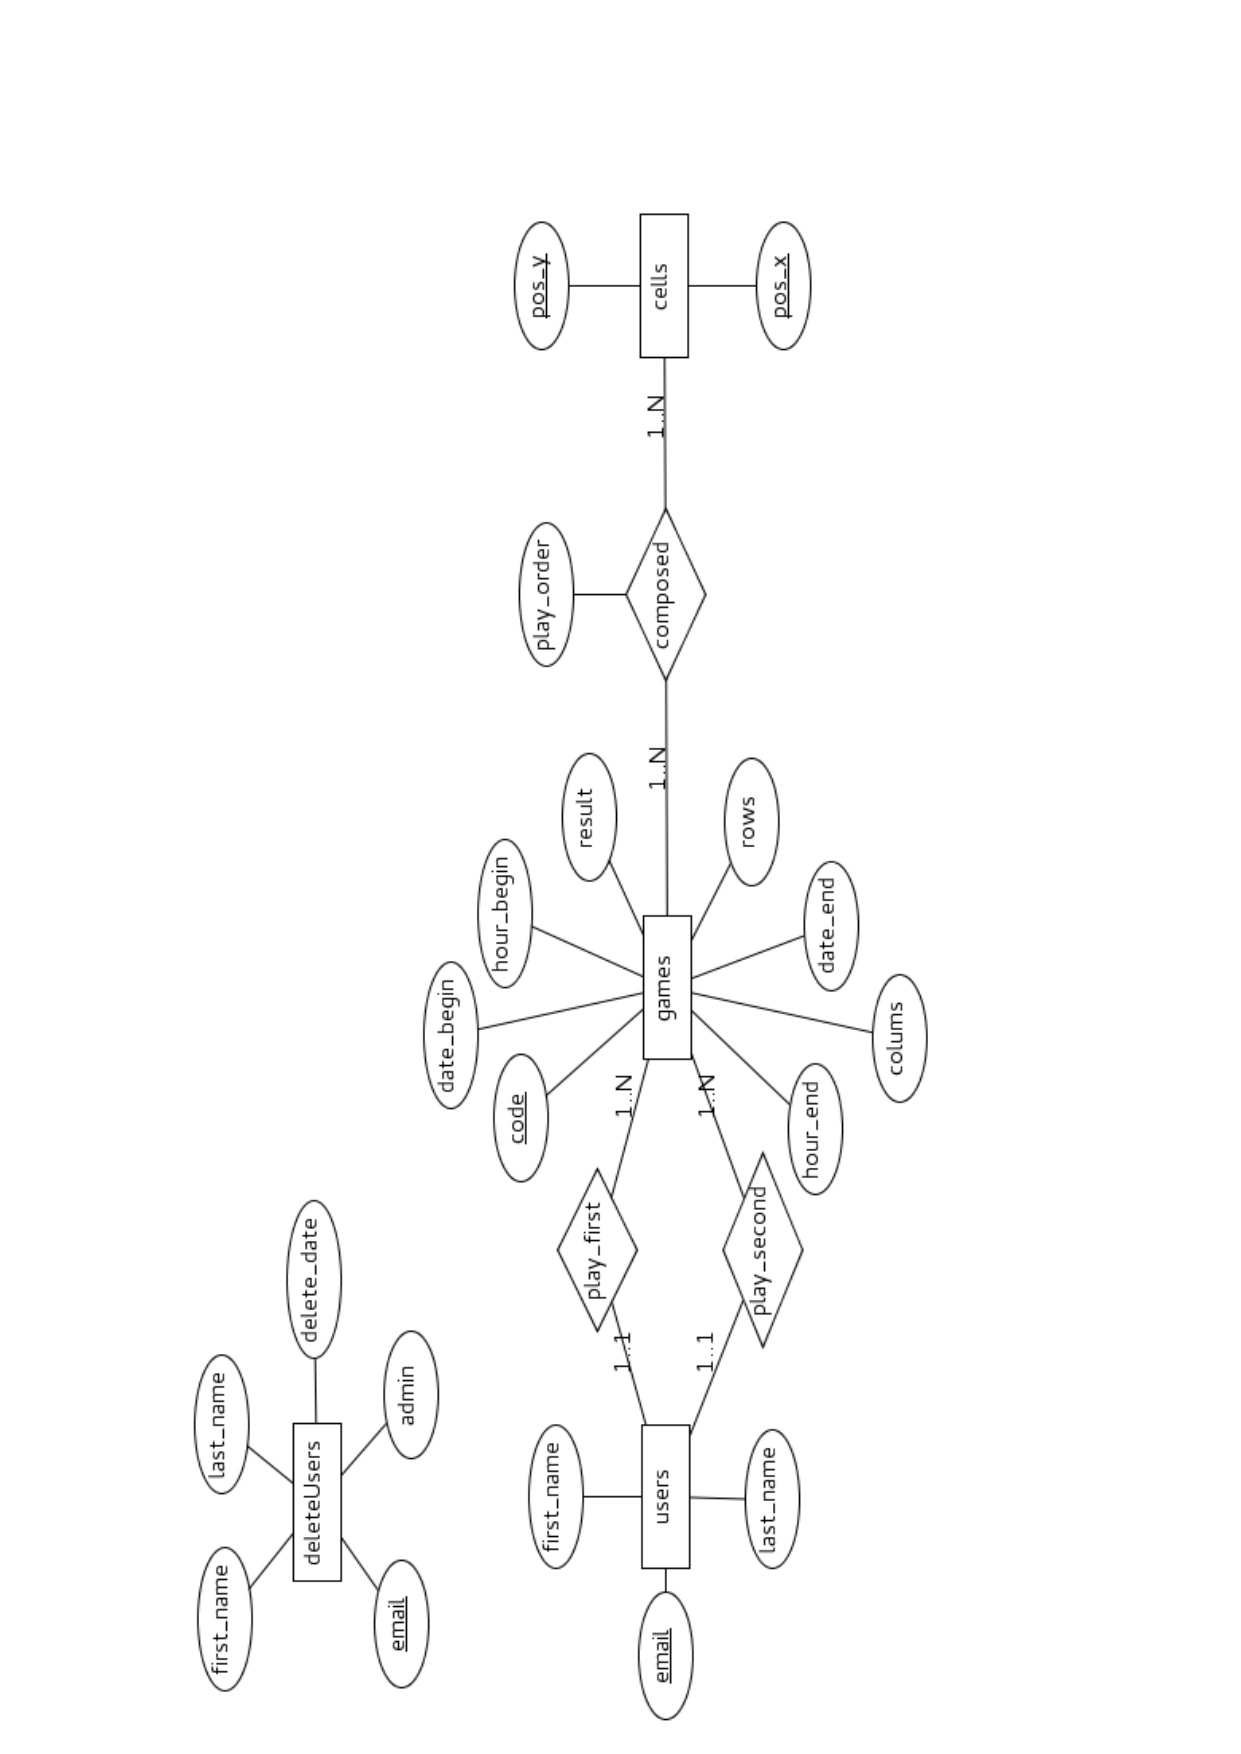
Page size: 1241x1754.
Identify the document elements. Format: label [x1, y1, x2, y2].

picture [164, 0, 1076, 1754]
